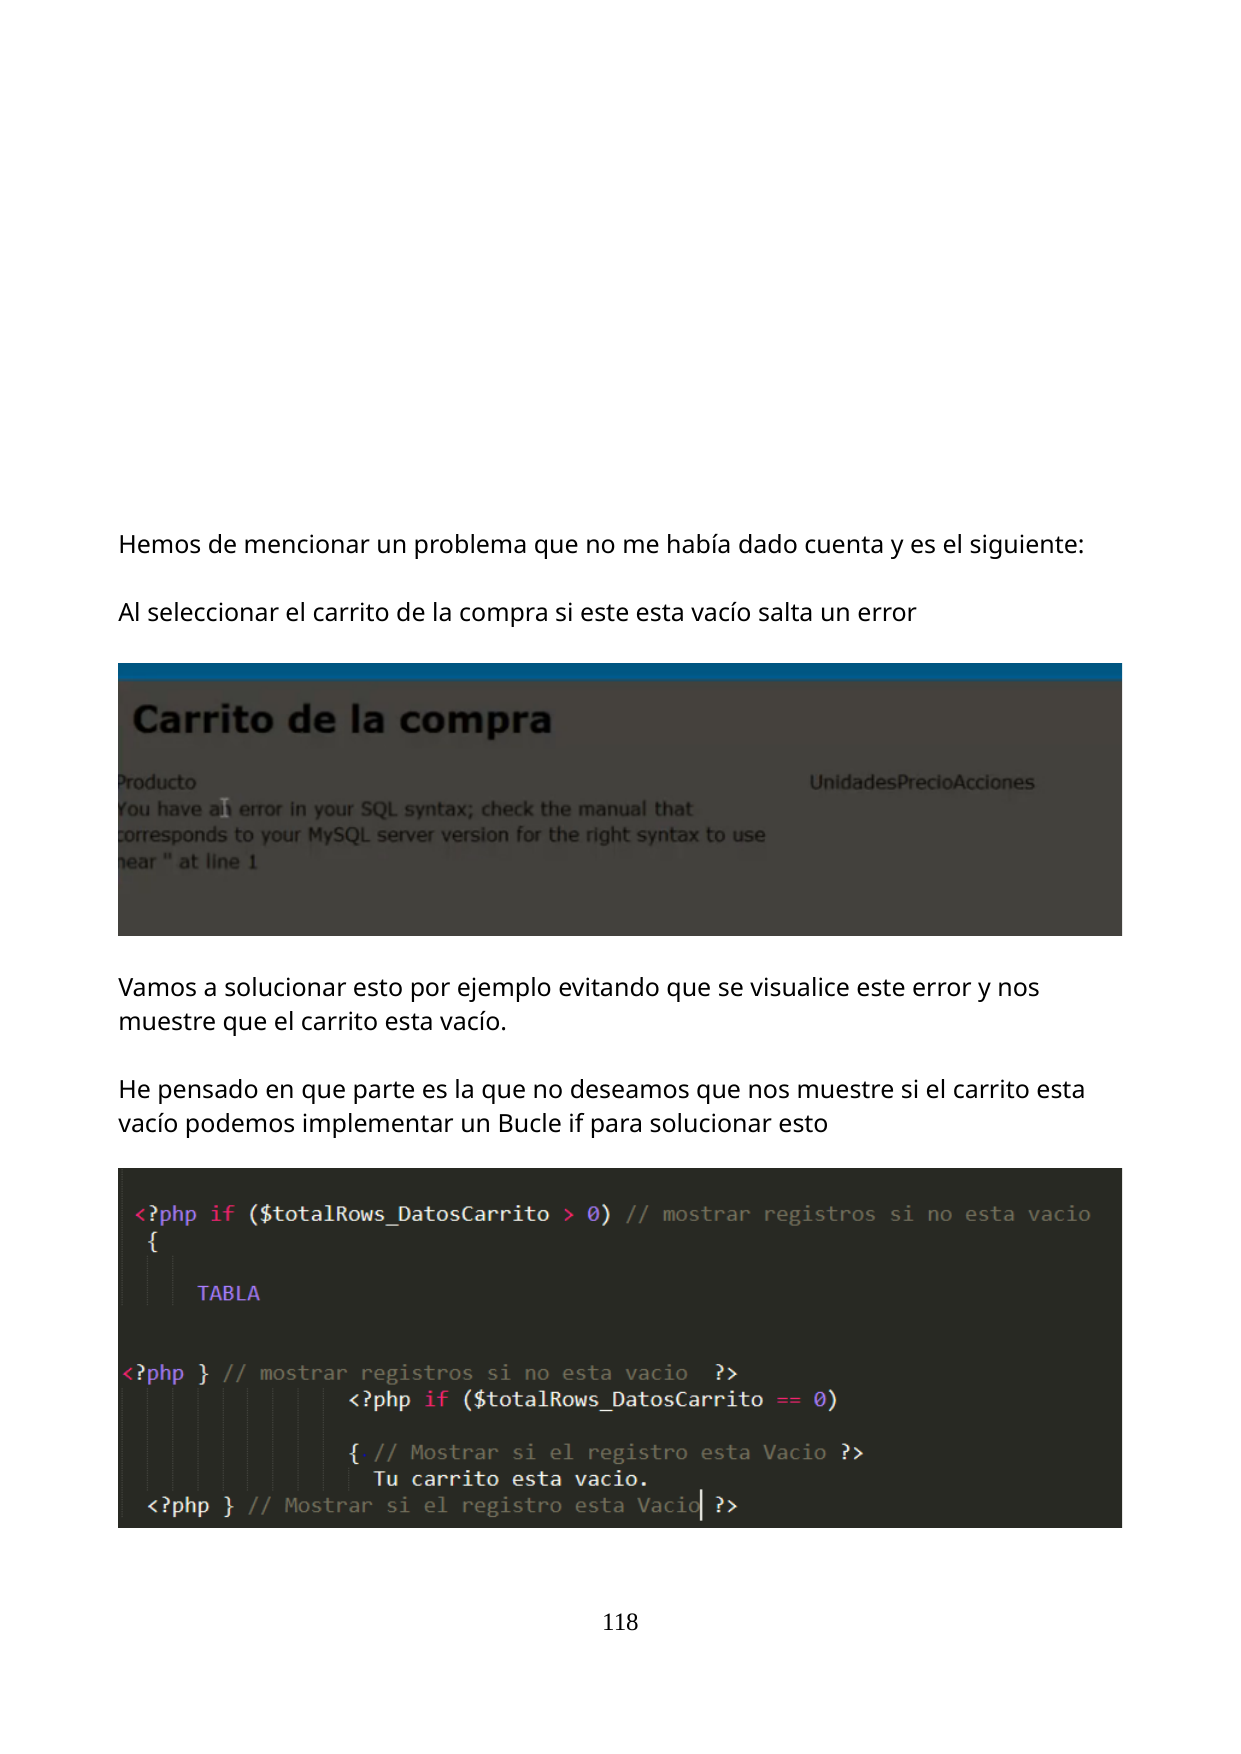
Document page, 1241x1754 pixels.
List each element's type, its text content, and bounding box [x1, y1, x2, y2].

picture [118, 1168, 1123, 1528]
text Hemos de mencionar un problema que no me había dado cuenta y es el siguiente: [118, 527, 1122, 561]
picture [118, 676, 1123, 936]
text He pensado en que parte es la que no deseamos que nos muestre si el carrito esta vacío podemos implementar un Bucle if para solucionar esto [118, 1071, 1122, 1139]
text Vamos a solucionar esto por ejemplo evitando que se visualice este error y nos muestre que el carrito esta vacío. [118, 969, 1122, 1037]
text Al seleccionar el carrito de la compra si este esta vacío salta un error [118, 595, 1122, 629]
